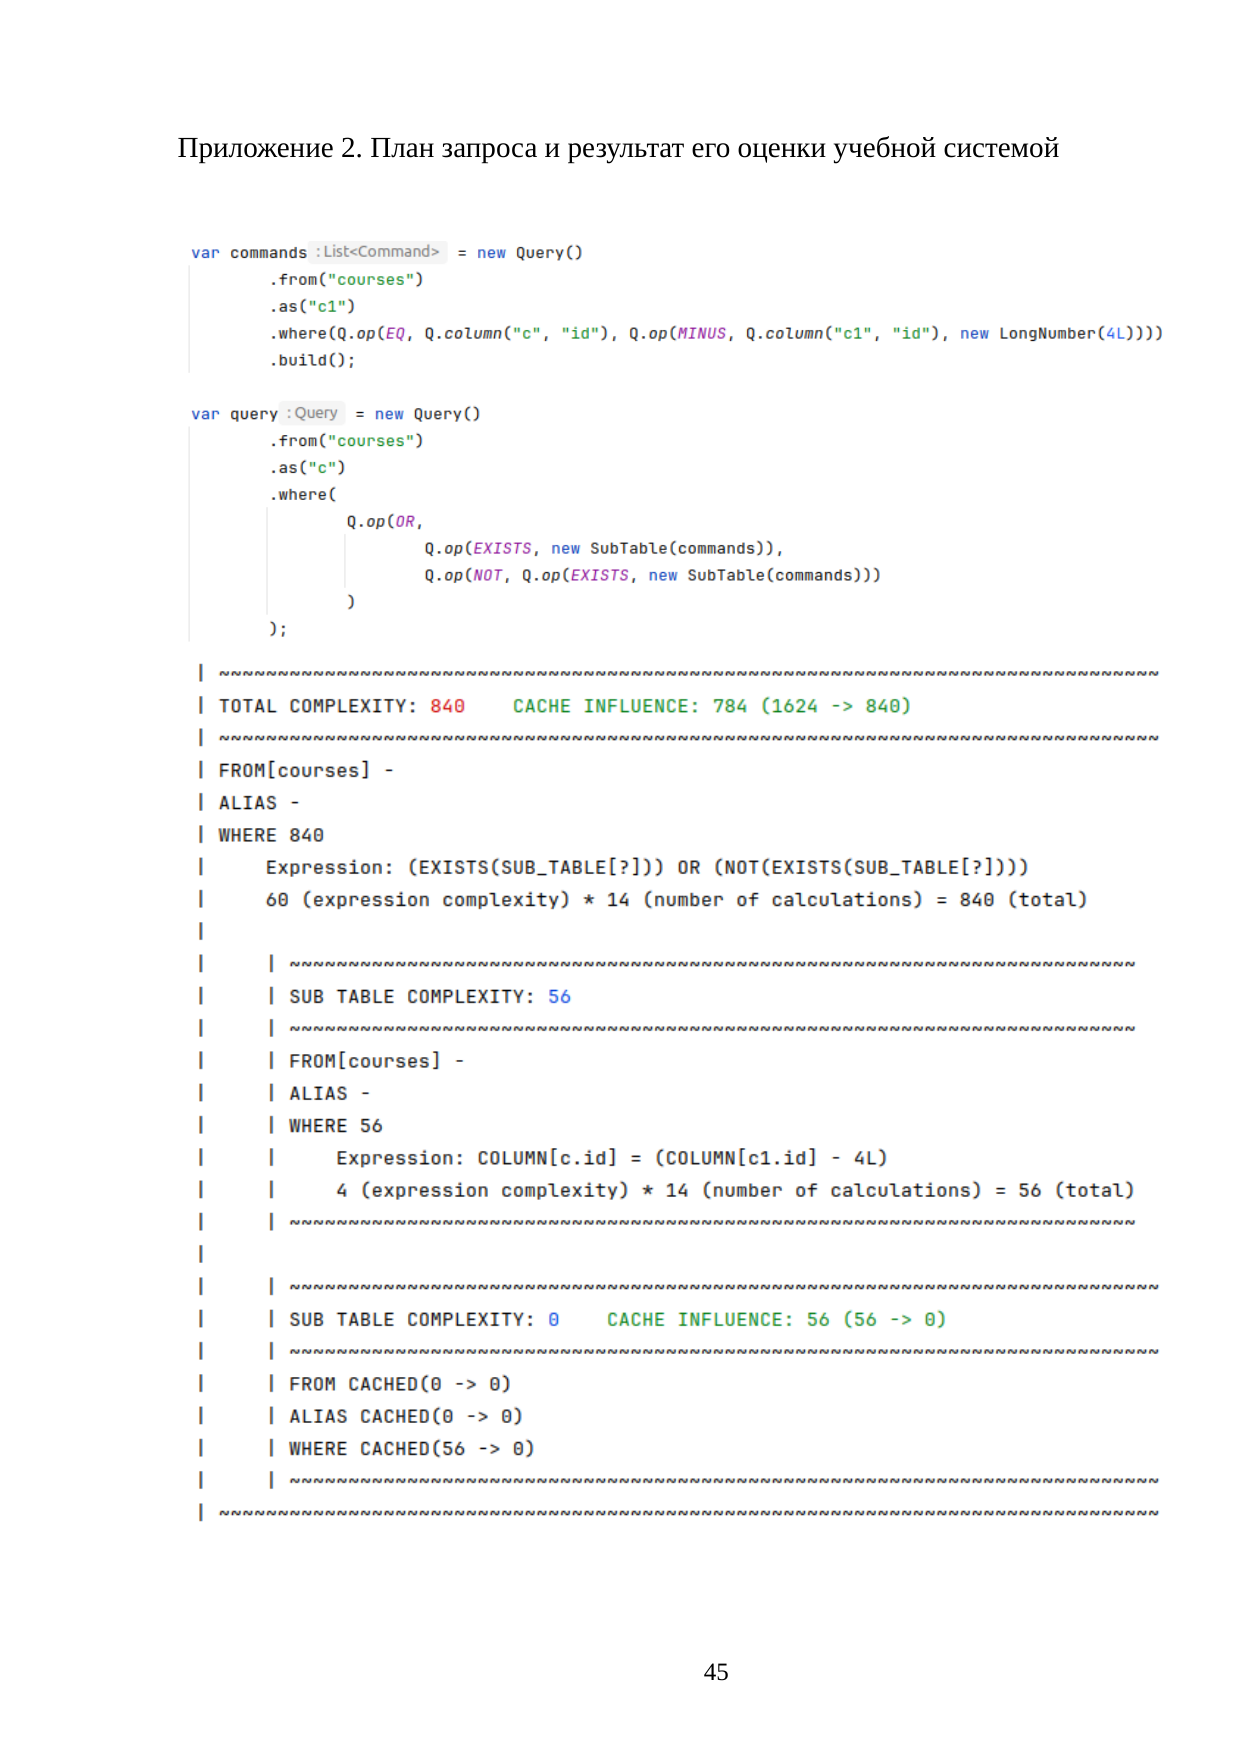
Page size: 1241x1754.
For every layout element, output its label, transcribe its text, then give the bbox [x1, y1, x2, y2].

picture [185, 241, 1173, 1536]
subtitle Приложение 2. План запроса и результат его оценки учебной системой [177, 130, 1181, 163]
